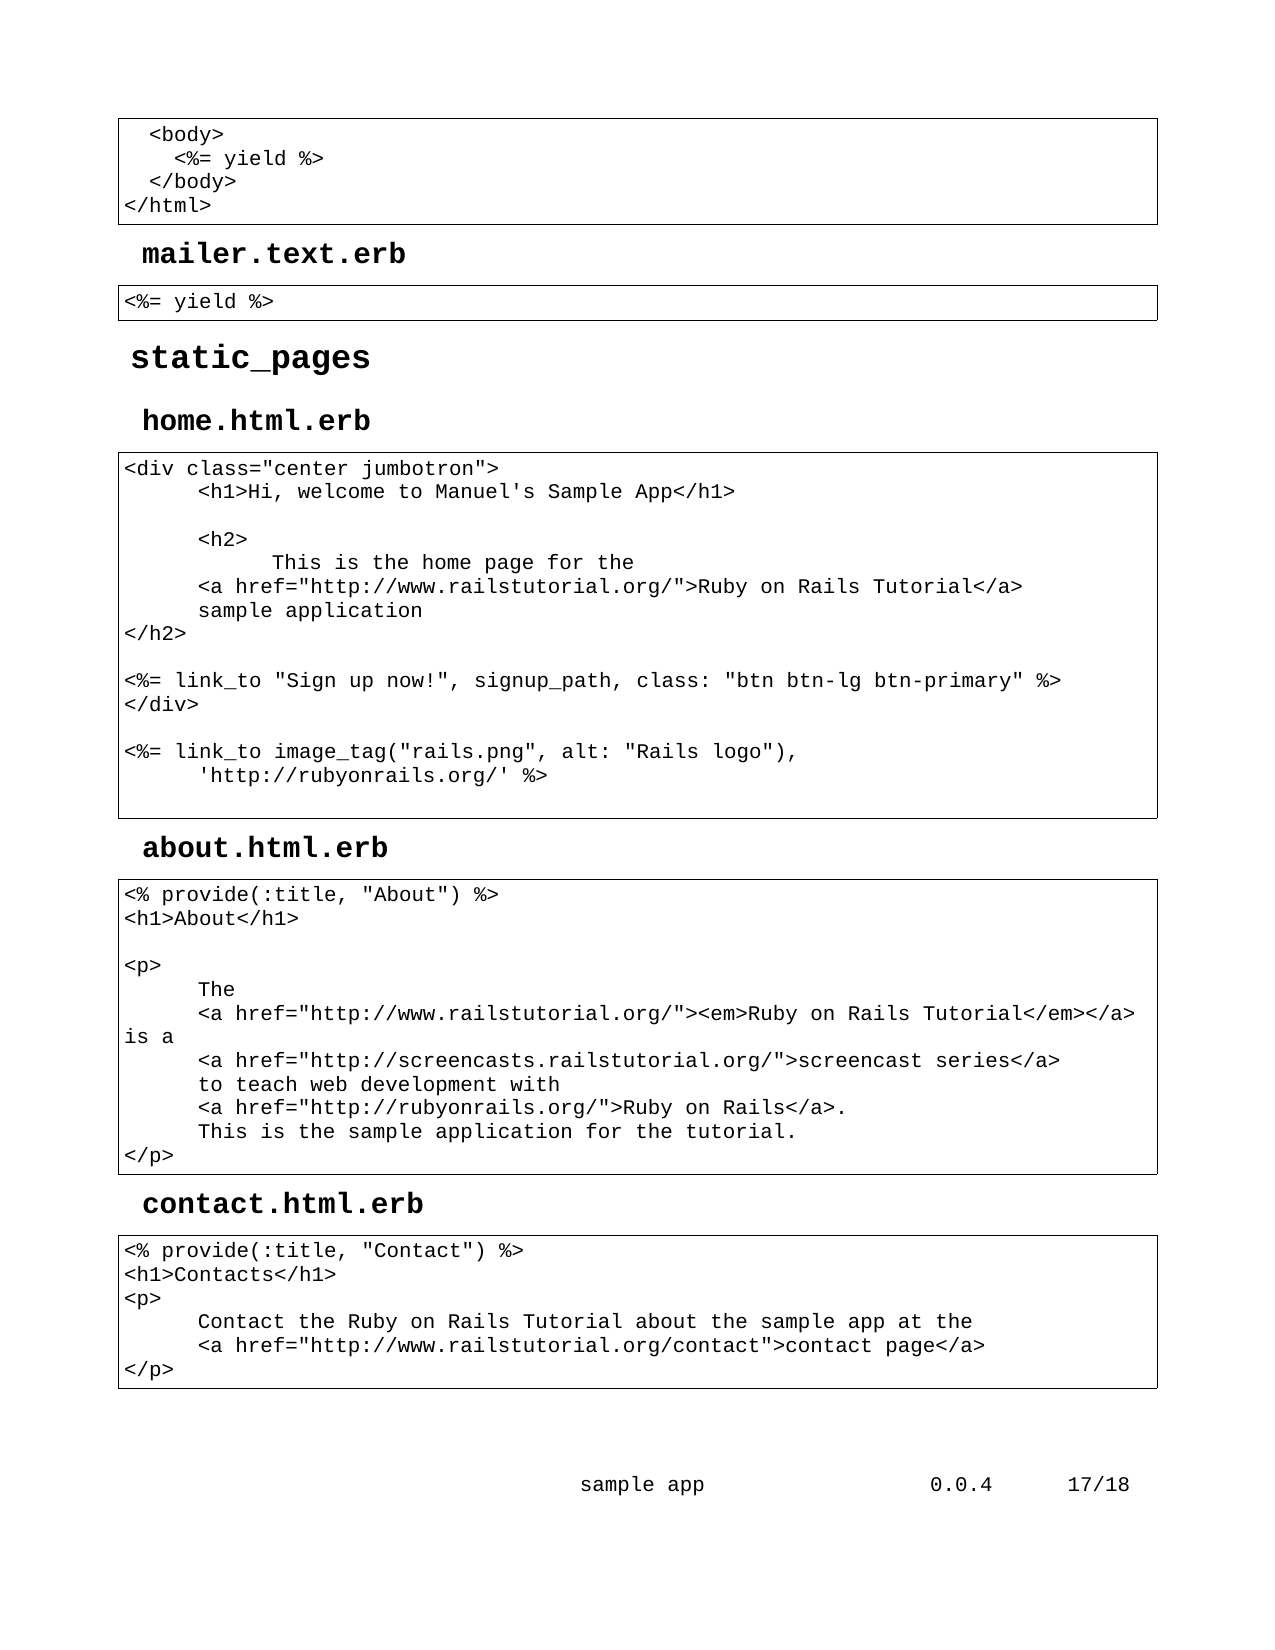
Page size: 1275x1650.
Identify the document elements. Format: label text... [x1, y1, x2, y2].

table_header <% provide(:title, "About") %> <h1>About</h1> <p> The <a href="http://www.railstutorial.org/"><em>Ruby on Rails Tutorial</em></a> is a <a href="http://screencasts.railstutorial.org/">screencast series</a> to teach web development with <a href="http://rubyonrails.org/">Ruby on Rails</a>. This is the sample application for the tutorial. </p> [119, 880, 1157, 1174]
table_header <% provide(:title, "Contact") %> <h1>Contacts</h1> <p> Contact the Ruby on Rails Tutorial about the sample app at the <a href="http://www.railstutorial.org/contact">contact page</a> </p> [119, 1236, 1157, 1388]
subtitle about.html.erb [142, 833, 1157, 866]
table_header <body> <%= yield %> </body> </html> [119, 119, 1157, 224]
subtitle contact.html.erb [142, 1189, 1157, 1222]
table_header <%= yield %> [119, 286, 1157, 320]
subtitle mailer.text.erb [142, 239, 1157, 272]
subtitle static_pages [130, 341, 1157, 379]
subtitle home.html.erb [142, 406, 1157, 439]
table_header <div class="center jumbotron"> <h1>Hi, welcome to Manuel's Sample App</h1> <h2> This is the home page for the <a href="http://www.railstutorial.org/">Ruby on Rails Tutorial</a> sample application </h2> <%= link_to "Sign up now!", signup_path, class: "btn btn-lg btn-primary" %> </div> <%= link_to image_tag("rails.png", alt: "Rails logo"), 'http://rubyonrails.org/' %> [119, 453, 1157, 818]
